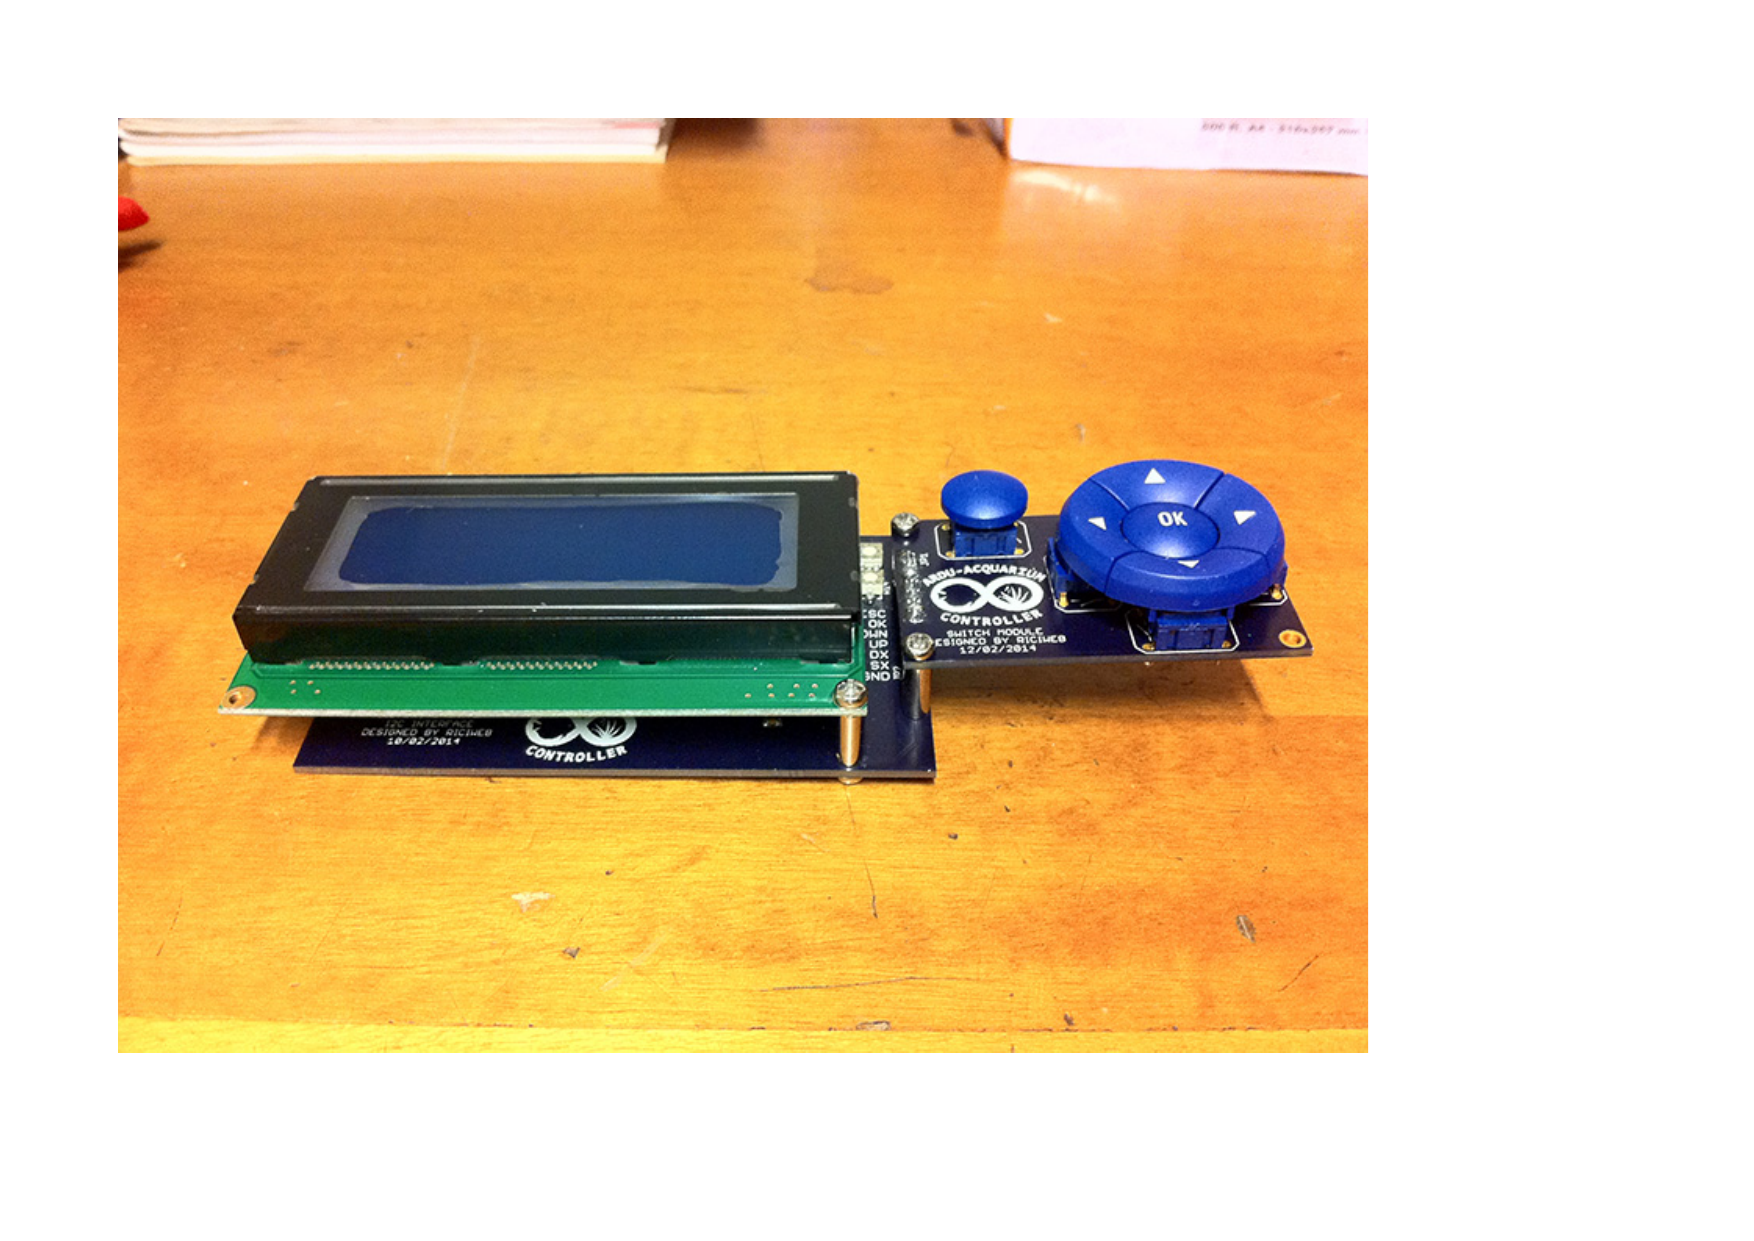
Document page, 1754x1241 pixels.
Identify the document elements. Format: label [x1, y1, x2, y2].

picture [118, 118, 1369, 1053]
